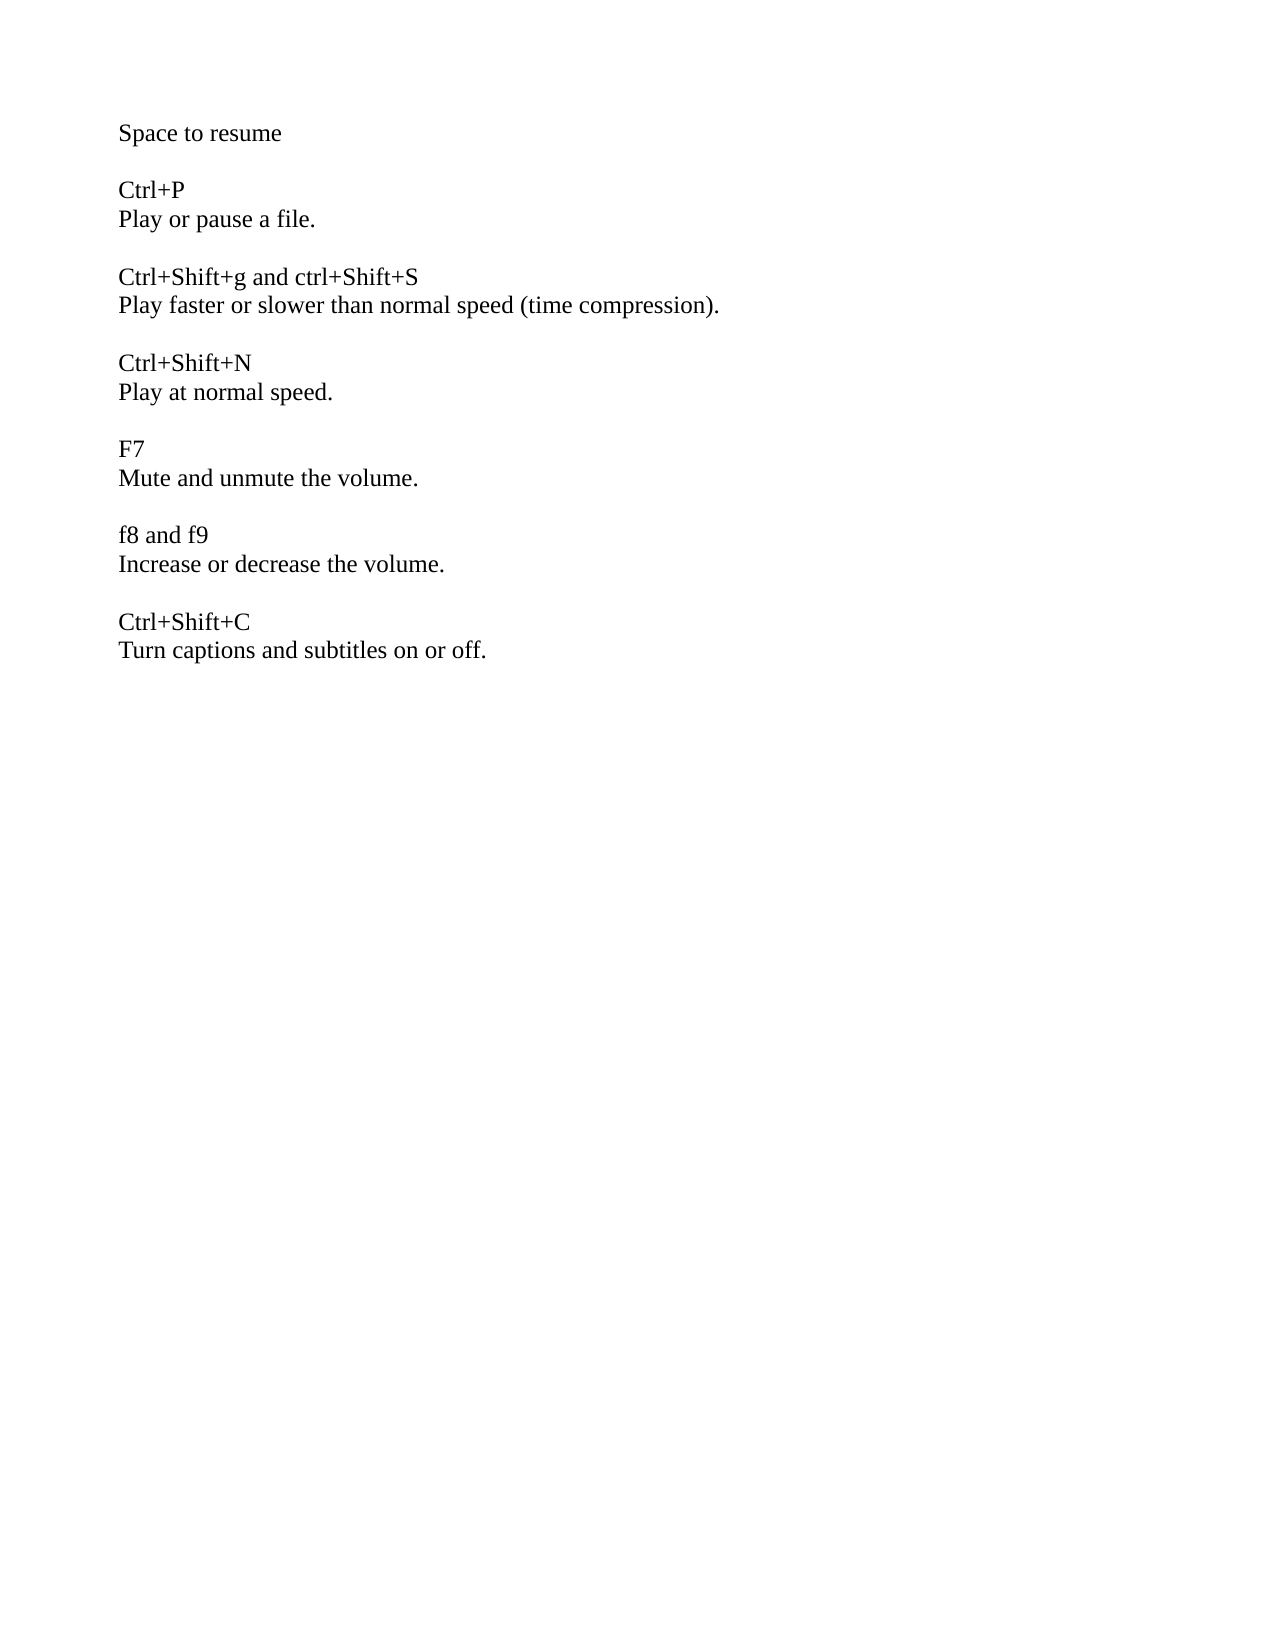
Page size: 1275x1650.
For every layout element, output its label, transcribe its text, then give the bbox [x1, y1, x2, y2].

text Ctrl+Shift+C [118, 607, 1157, 636]
text Ctrl+Shift+N [118, 348, 1157, 377]
text Space to resume [118, 118, 1157, 147]
text Turn captions and subtitles on or off. [118, 636, 1157, 664]
text Ctrl+Shift+g and ctrl+Shift+S [118, 262, 1157, 291]
text Play faster or slower than normal speed (time compression). [118, 291, 1157, 319]
text F7 [118, 434, 1157, 463]
text Play or pause a file. [118, 204, 1157, 233]
text Increase or decrease the volume. [118, 549, 1157, 578]
text Play at normal speed. [118, 377, 1157, 406]
text f8 and f9 [118, 521, 1157, 549]
text Mute and unmute the volume. [118, 463, 1157, 492]
text Ctrl+P [118, 176, 1157, 204]
